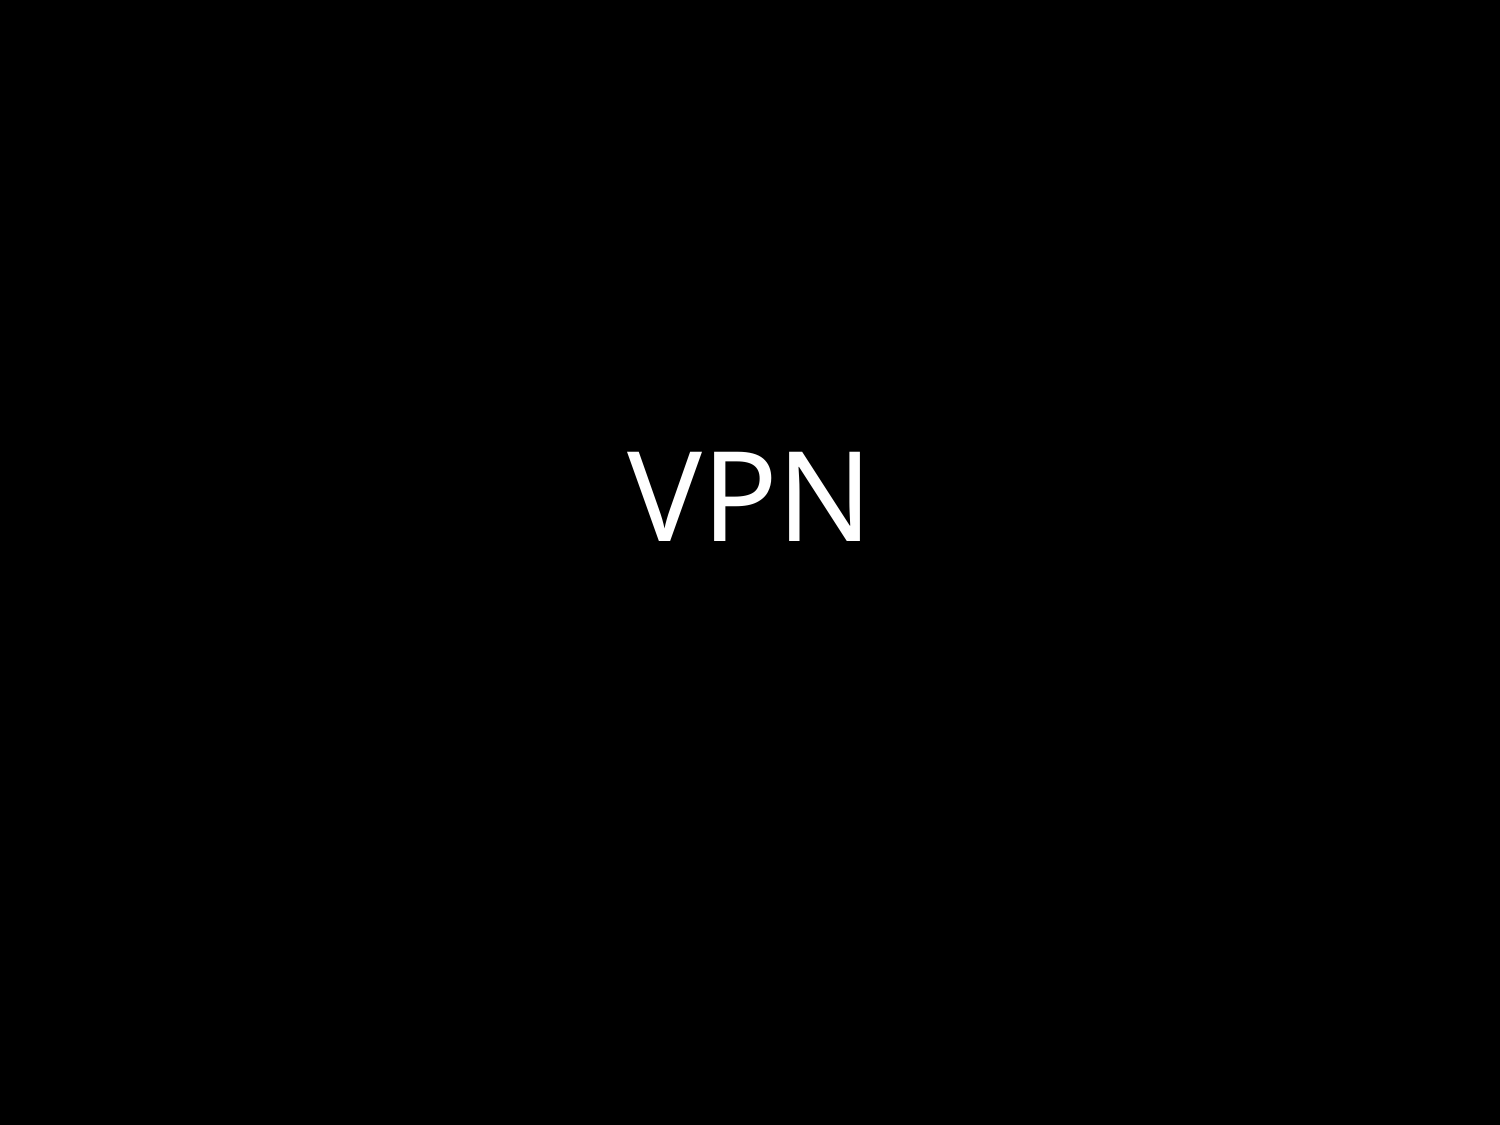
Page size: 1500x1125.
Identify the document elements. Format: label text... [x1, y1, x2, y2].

title VPN [112, 184, 1388, 576]
